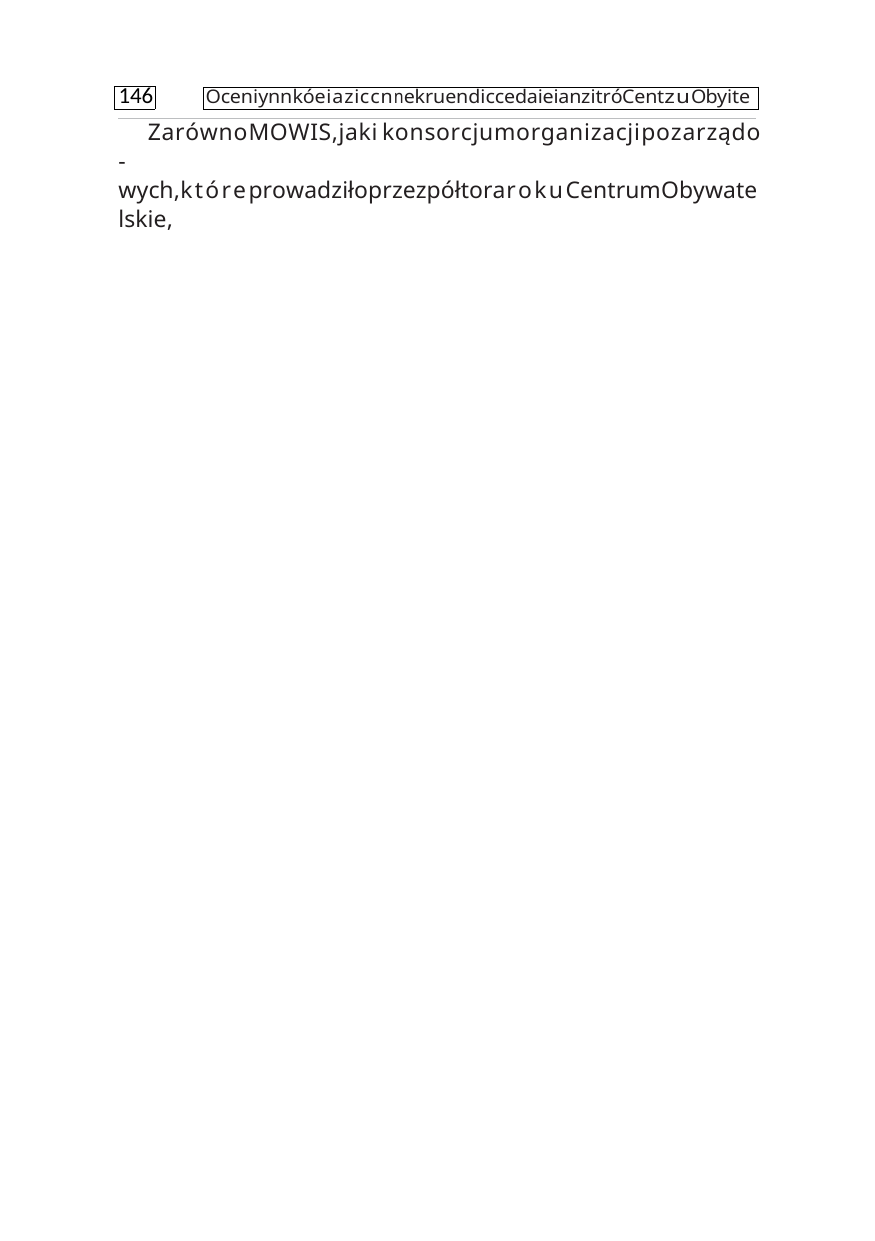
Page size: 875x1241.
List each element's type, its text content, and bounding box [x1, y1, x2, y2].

text ZarównoMOWIS,jakikonsorcjumorganizacjipozarządo-wych,któreprowadziłoprzezpółtorarokuCentrumObywatelskie, [118, 117, 762, 233]
